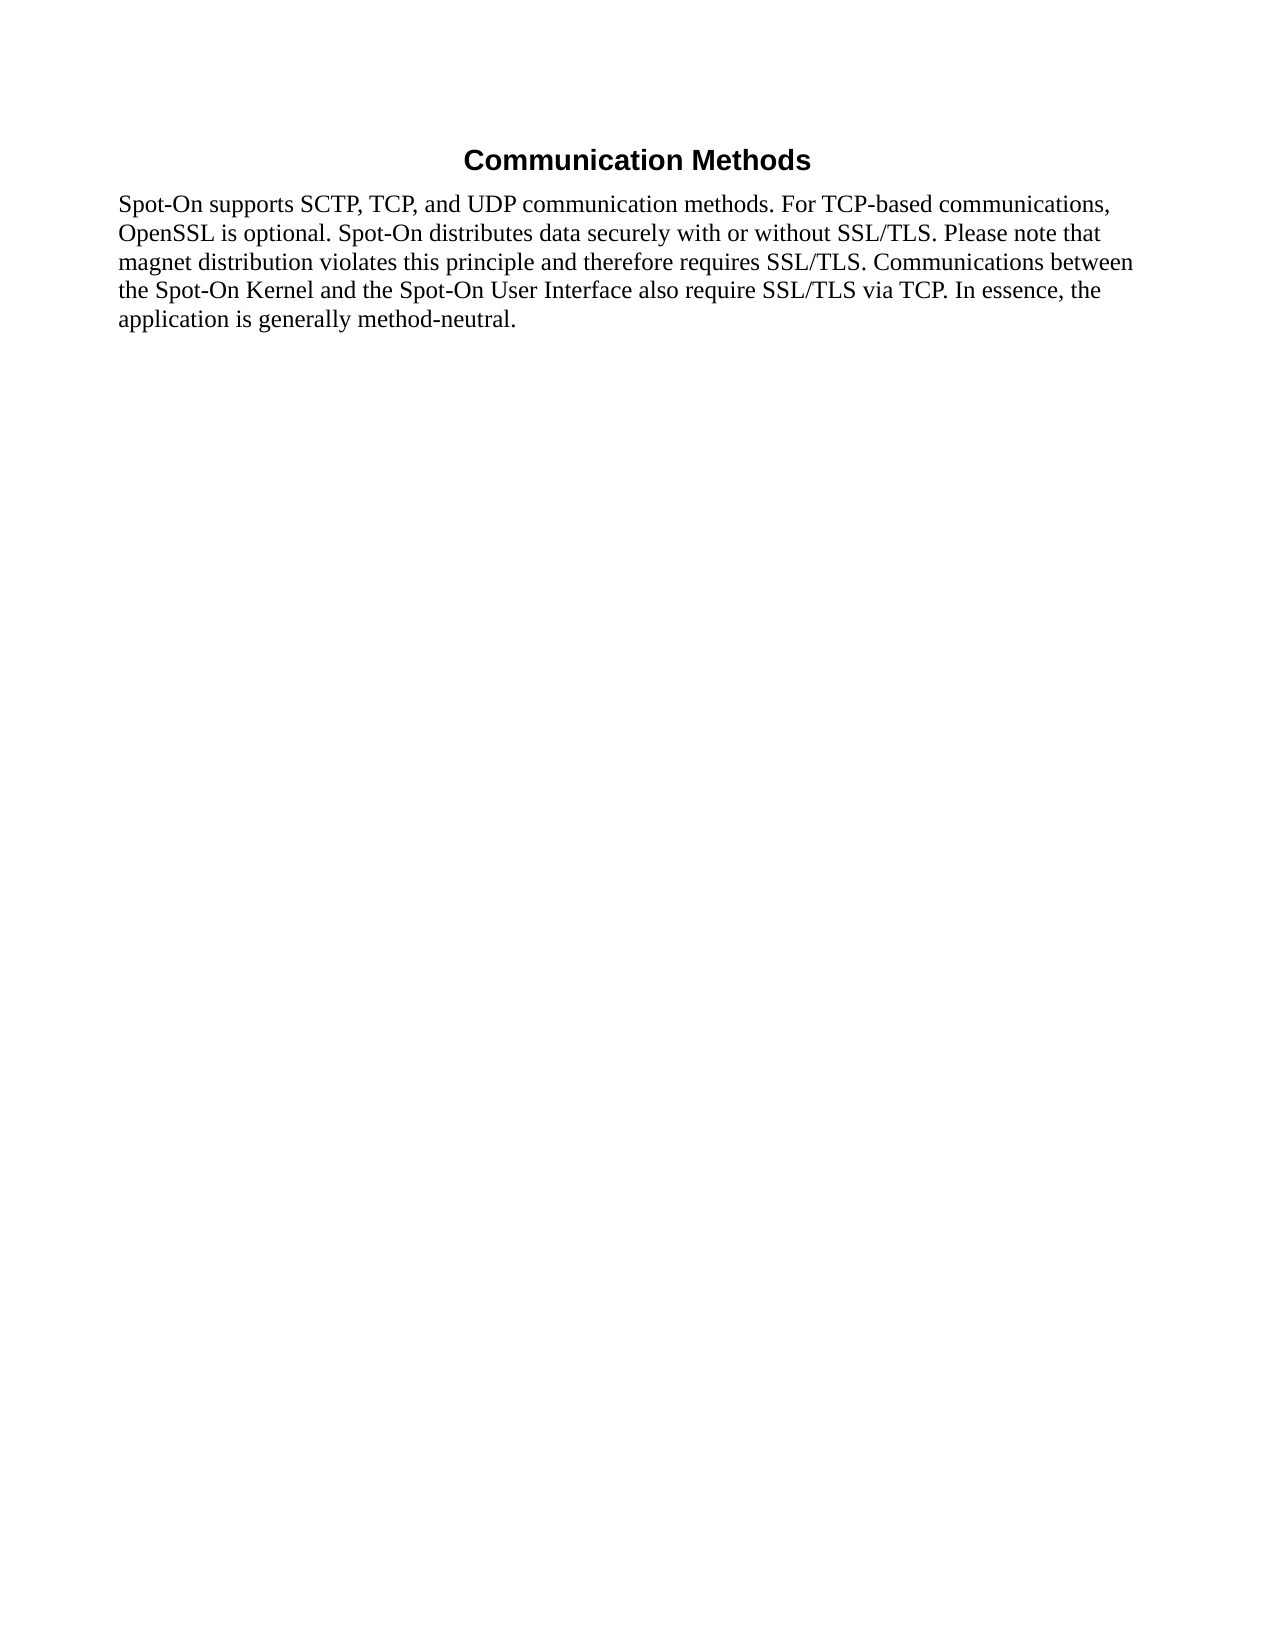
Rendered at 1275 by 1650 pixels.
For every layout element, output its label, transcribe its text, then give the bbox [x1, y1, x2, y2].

text Spot-On supports SCTP, TCP, and UDP communication methods. For TCP-based communications, OpenSSL is optional. Spot-On distributes data securely with or without SSL/TLS. Please note that magnet distribution violates this principle and therefore requires SSL/TLS. Communications between the Spot-On Kernel and the Spot-On User Interface also require SSL/TLS via TCP. In essence, the application is generally method-neutral. [118, 189, 1157, 333]
subtitle Communication Methods [118, 143, 1157, 177]
